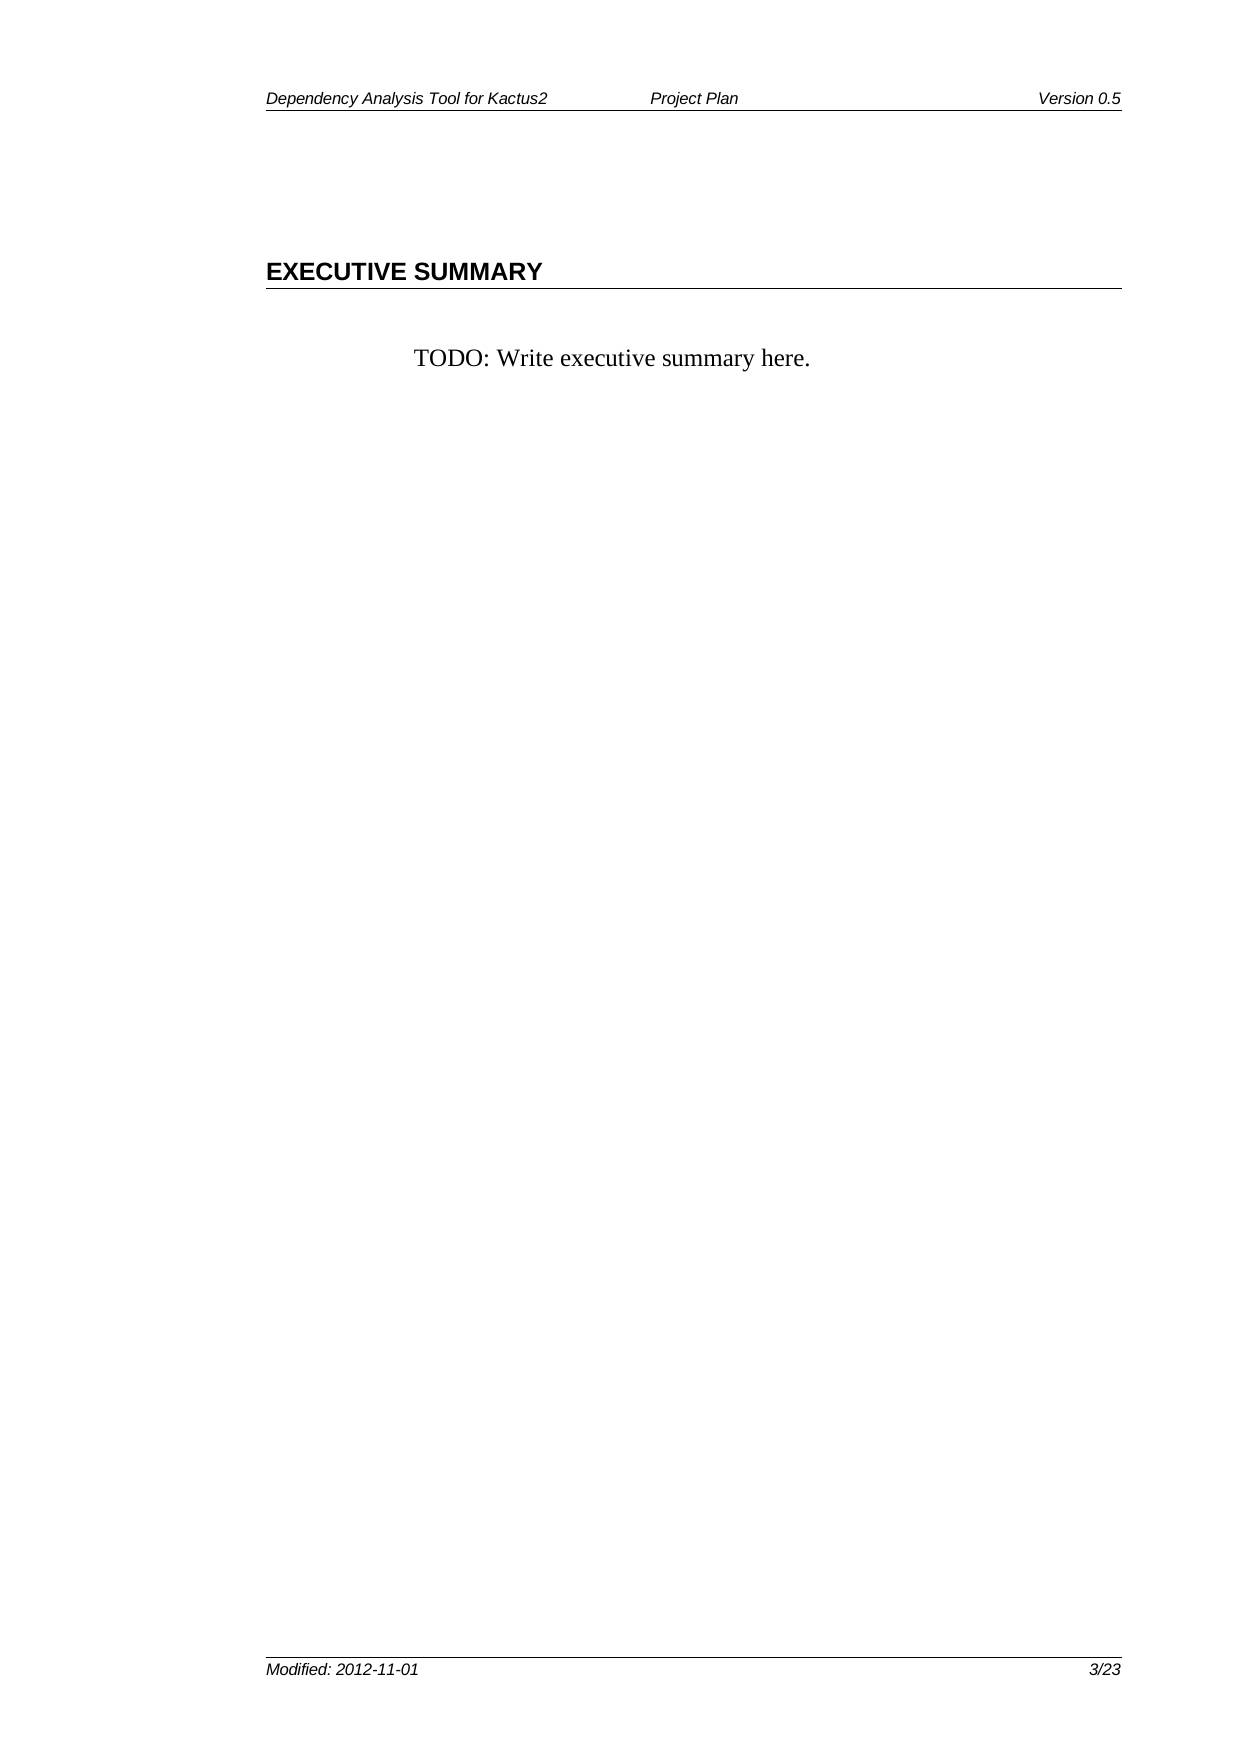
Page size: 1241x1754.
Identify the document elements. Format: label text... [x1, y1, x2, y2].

list Executive Summary [266, 257, 1122, 288]
text TODO: Write executive summary here. [413, 343, 1122, 372]
